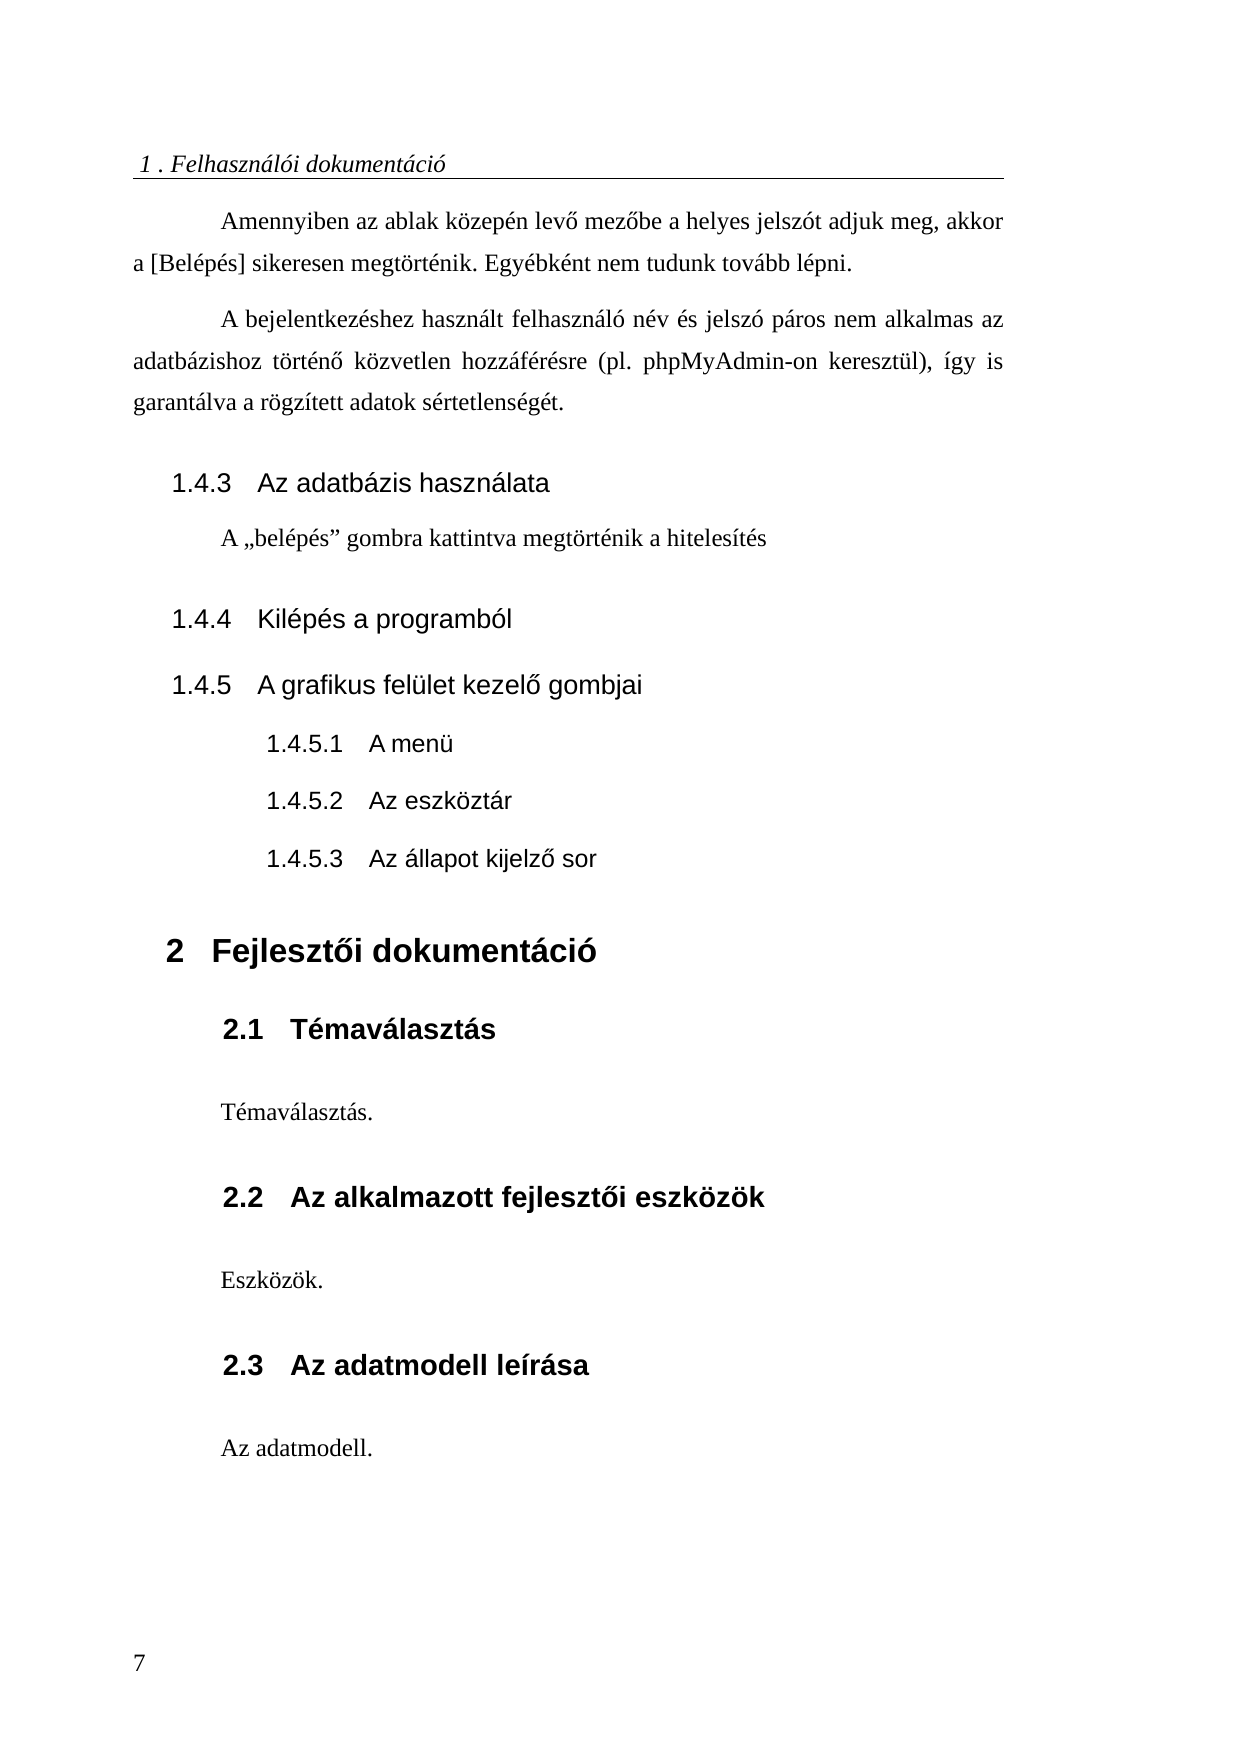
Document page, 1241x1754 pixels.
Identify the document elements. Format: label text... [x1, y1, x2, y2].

subtitle A grafikus felület kezelő gombjai [239, 670, 1004, 700]
subtitle Kilépés a programból [239, 604, 1004, 634]
text Amennyiben az ablak közepén levő mezőbe a helyes jelszót adjuk meg, akkor a [Belépés] sikeresen megtörténik. Egyébként nem tudunk tovább lépni. [133, 207, 1004, 277]
subtitle Az adatbázis használata [239, 468, 1004, 498]
subtitle Fejlesztői dokumentáció [193, 933, 1004, 970]
subtitle Az eszköztár [350, 787, 1004, 815]
subtitle Az állapot kijelző sor [350, 844, 1004, 872]
text A bejelentkezéshez használt felhasználó név és jelszó páros nem alkalmas az adatbázishoz történő közvetlen hozzáférésre (pl. phpMyAdmin-on keresztül), így is garantálva a rögzített adatok sértetlenségét. [133, 305, 1004, 416]
subtitle Az adatmodell leírása [272, 1349, 1004, 1382]
text Az adatmodell. [133, 1434, 1004, 1462]
subtitle Az alkalmazott fejlesztői eszközök [272, 1181, 1004, 1214]
subtitle A menü [350, 729, 1004, 757]
subtitle Témaválasztás [272, 1013, 1004, 1046]
text Témaválasztás. [133, 1098, 1004, 1126]
text Eszközök. [133, 1266, 1004, 1294]
text A „belépés” gombra kattintva megtörténik a hitelesítés [133, 524, 1004, 552]
